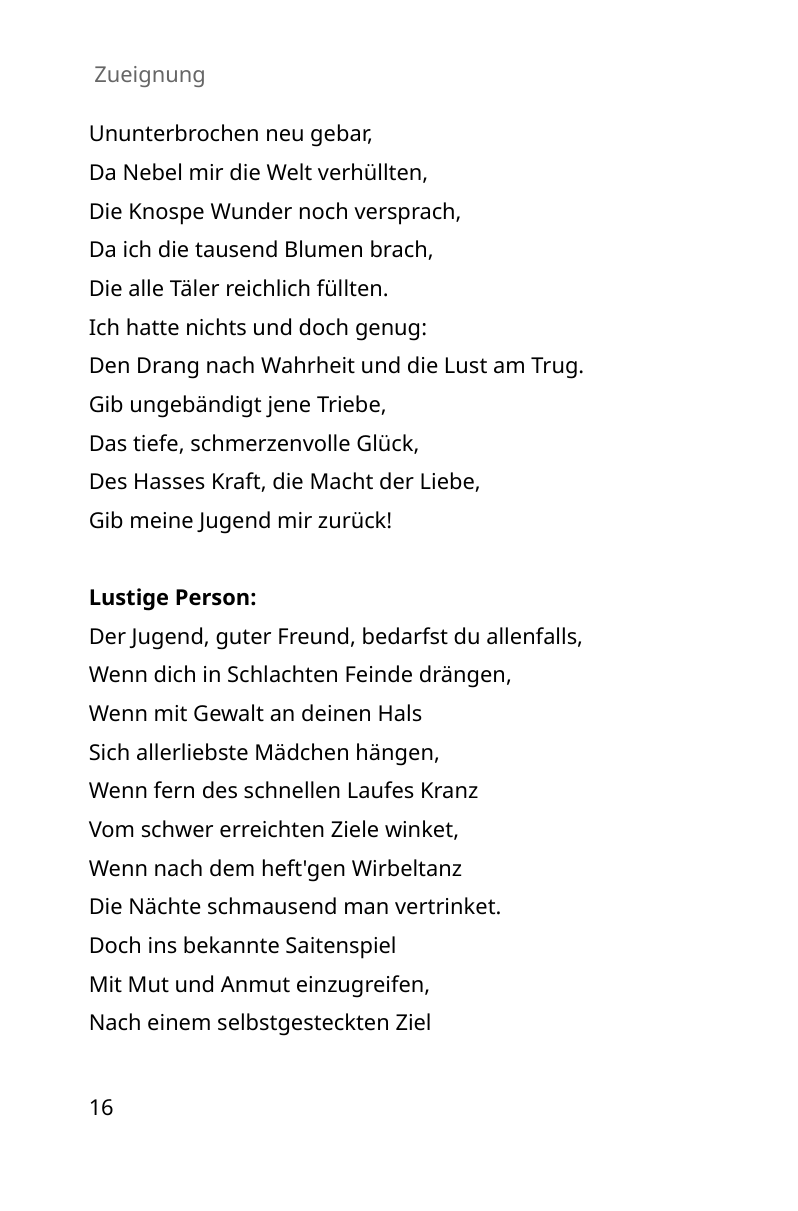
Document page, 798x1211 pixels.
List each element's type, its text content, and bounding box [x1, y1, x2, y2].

text Lustige Person: Der Jugend, guter Freund, bedarfst du allenfalls, Wenn dich in Schlachten Feinde drängen, Wenn mit Gewalt an deinen Hals Sich allerliebste Mädchen hängen, Wenn fern des schnellen Laufes Kranz Vom schwer erreichten Ziele winket, Wenn nach dem heft'gen Wirbeltanz Die Nächte schmausend man vertrinket. Doch ins bekannte Saitenspiel Mit Mut und Anmut einzugreifen, Nach einem selbstgesteckten Ziel [88, 561, 679, 1037]
text Ununterbrochen neu gebar, Da Nebel mir die Welt verhüllten, Die Knospe Wunder noch versprach, Da ich die tausend Blumen brach, Die alle Täler reichlich füllten. Ich hatte nichts und doch genug: Den Drang nach Wahrheit und die Lust am Trug. Gib ungebändigt jene Triebe, Das tiefe, schmerzenvolle Glück, Des Hasses Kraft, die Macht der Liebe, Gib meine Jugend mir zurück! [88, 118, 679, 534]
